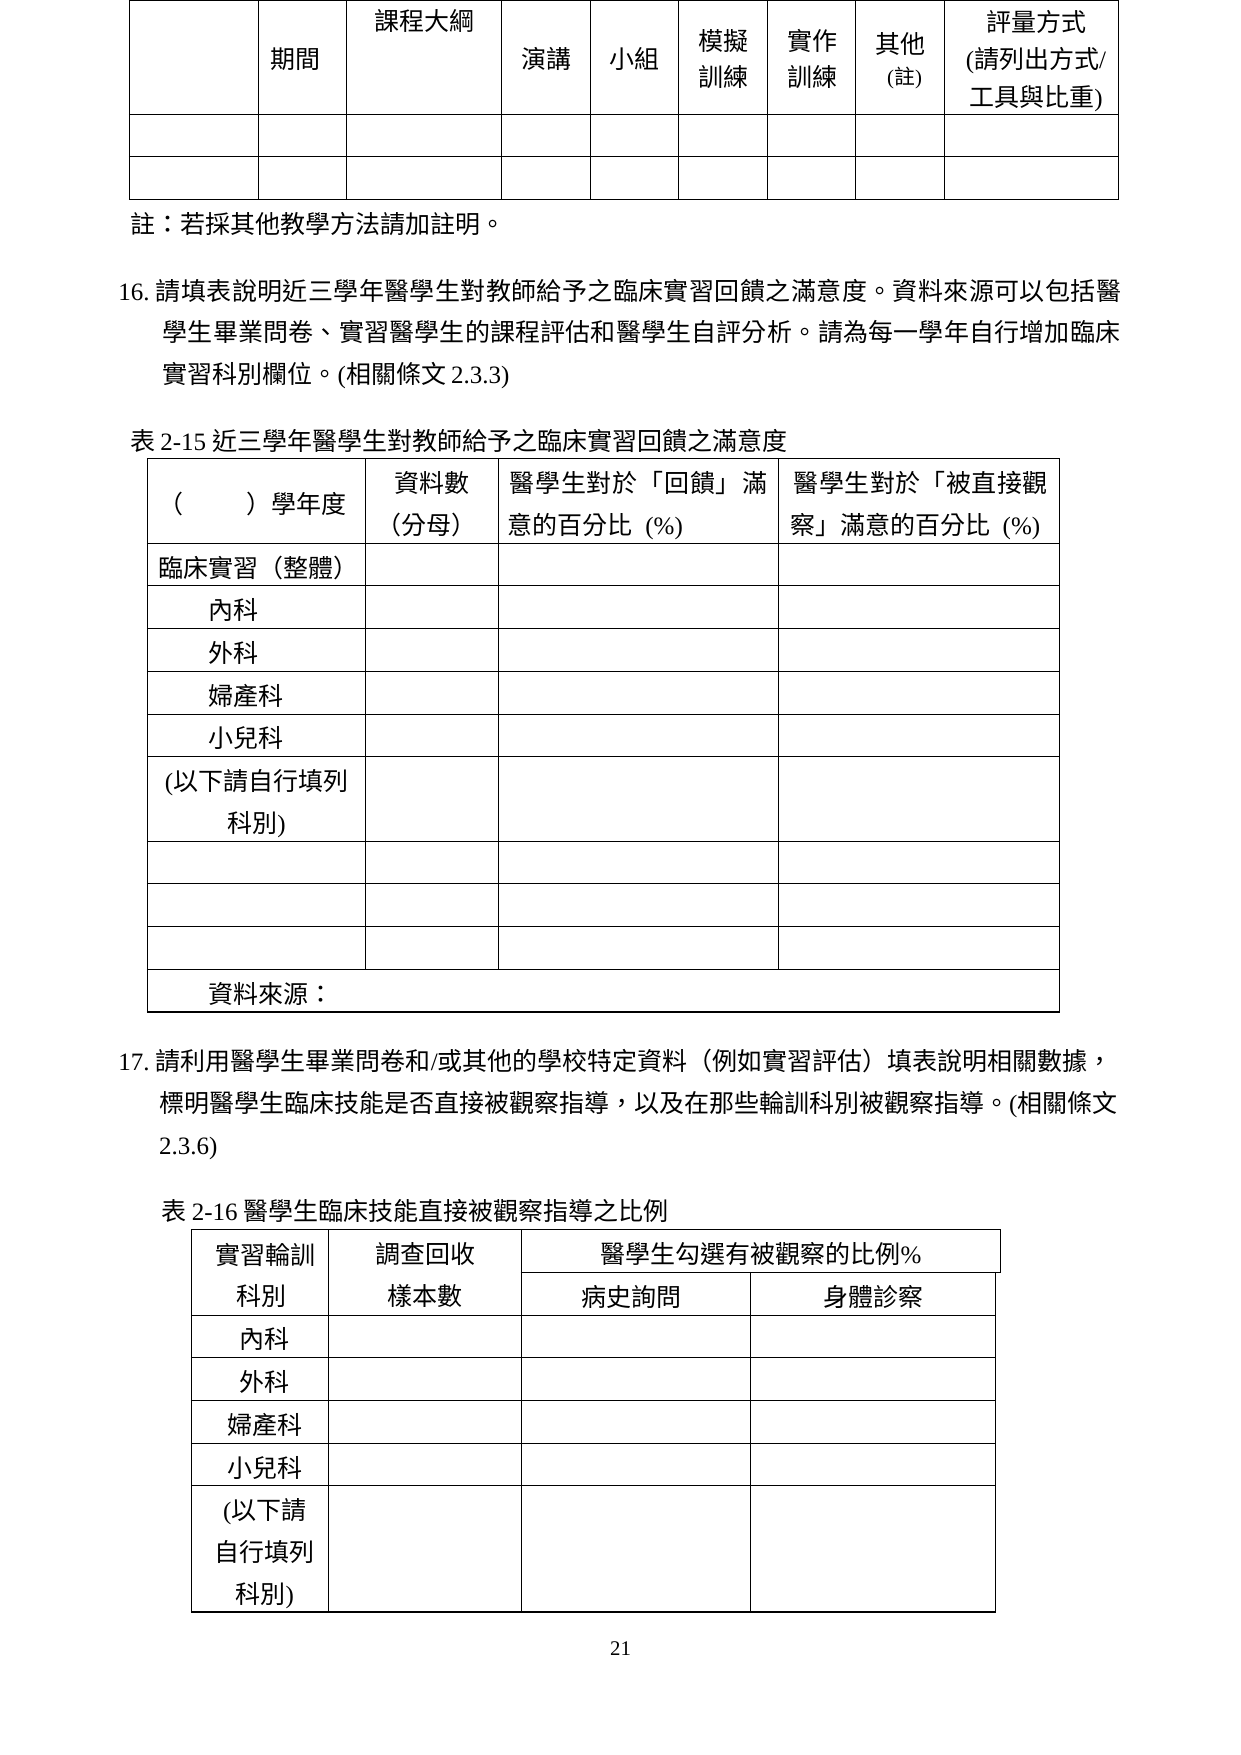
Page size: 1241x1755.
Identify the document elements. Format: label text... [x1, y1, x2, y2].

table_cell [522, 1316, 750, 1357]
table_cell [751, 1486, 995, 1611]
table_cell [499, 715, 778, 756]
table_cell [779, 629, 1059, 671]
table_cell 身體診察 [751, 1273, 995, 1314]
table_cell 演講 [502, 1, 590, 113]
table_cell 小組 [591, 1, 678, 113]
table_header 資料數 （分母） [366, 459, 498, 543]
table_cell [366, 884, 498, 926]
table_header 實習輪訓 科別 [192, 1230, 328, 1314]
table_cell [522, 1444, 750, 1485]
list 請填表說明近三學年醫學生對教師給予之臨床實習回饋之滿意度。資料來源可以包括醫學生畢業問卷、實習醫學生的課程評估和醫學生自評分析。請為每一學年自行增加臨床實習科別欄位。(相關條文2.3.3) [118, 267, 1122, 392]
table_cell [996, 1357, 1000, 1400]
table_cell [751, 1316, 995, 1357]
table_cell [522, 1358, 750, 1400]
table_cell 婦產科 [192, 1401, 328, 1443]
list 請利用醫學生畢業問卷和/或其他的學校特定資料（例如實習評估）填表說明相關數據，標明醫學生臨床技能是否直接被觀察指導，以及在那些輪訓科別被觀察指導。(相關條文2.3.6) [118, 1037, 1122, 1162]
table_cell [329, 1316, 521, 1357]
table_cell [751, 1444, 995, 1485]
table_cell [499, 842, 778, 883]
table_cell [779, 927, 1059, 969]
table_header 調查回收 樣本數 [329, 1230, 521, 1314]
table_cell [522, 1401, 750, 1443]
table_cell [329, 1444, 521, 1485]
table_cell [366, 629, 498, 671]
table_cell [148, 884, 365, 926]
table_cell [366, 715, 498, 756]
table_cell [259, 115, 346, 156]
table_header 期間 [259, 1, 346, 113]
table_cell [945, 115, 1118, 156]
table_cell [502, 157, 590, 199]
table_cell [499, 544, 778, 585]
table_cell 外科 [192, 1358, 328, 1400]
table_cell [259, 157, 346, 199]
table_cell [679, 115, 767, 156]
table_cell [779, 672, 1059, 713]
table_cell [502, 115, 590, 156]
table_cell 資料來源： [148, 970, 1059, 1011]
table_cell [779, 842, 1059, 883]
table_cell [499, 586, 778, 628]
text 表2-16 醫學生臨床技能直接被觀察指導之比例 [118, 1187, 1122, 1229]
table_header 醫學生對於「回饋」滿意的百分比 (%) [499, 459, 778, 543]
table_cell [366, 586, 498, 628]
table_cell [148, 842, 365, 883]
table_cell 小兒科 [192, 1444, 328, 1485]
table_cell [779, 544, 1059, 585]
table_cell [130, 157, 258, 199]
table_cell [499, 672, 778, 713]
table_cell [499, 927, 778, 969]
table_cell [751, 1358, 995, 1400]
table_header 評量方式 (請列出方式/ 工具與比重) [945, 1, 1118, 113]
table_cell [751, 1401, 995, 1443]
table_cell [856, 157, 944, 199]
table_cell [768, 157, 855, 199]
table_cell 外科 [148, 629, 365, 671]
table_header 醫學生對於「被直接觀察」滿意的百分比 (%) [779, 459, 1059, 543]
table_cell [945, 157, 1118, 199]
table_cell [856, 115, 944, 156]
table_cell [768, 115, 855, 156]
text 表2-15 近三學年醫學生對教師給予之臨床實習回饋之滿意度 [74, 417, 1122, 458]
table_cell [366, 544, 498, 585]
table_cell [329, 1401, 521, 1443]
table_cell [499, 884, 778, 926]
table_cell [148, 927, 365, 969]
table_cell [591, 157, 678, 199]
table_cell 小兒科 [148, 715, 365, 756]
table_cell [347, 157, 501, 199]
table_header 醫學生勾選有被觀察的比例% [522, 1230, 1000, 1272]
table_cell [366, 927, 498, 969]
table_cell 婦產科 [148, 672, 365, 713]
table_cell [779, 884, 1059, 926]
table_cell (以下請自行填列科別) [192, 1486, 328, 1611]
table_cell 病史詢問 [522, 1273, 750, 1314]
table_cell [130, 115, 258, 156]
table_cell [499, 757, 778, 841]
table_cell (以下請自行填列科別) [148, 757, 365, 841]
table_cell [366, 757, 498, 841]
table_cell [996, 1485, 1000, 1611]
table_cell 模擬訓練 [679, 1, 767, 113]
table_cell 實作訓練 [768, 1, 855, 113]
table_cell 內科 [192, 1316, 328, 1357]
table_cell [996, 1273, 1000, 1314]
table_cell [996, 1443, 1000, 1485]
table_cell [779, 757, 1059, 841]
table_header [130, 1, 258, 113]
table_header 課程大綱 [347, 1, 501, 113]
table_cell 內科 [148, 586, 365, 628]
table_cell [779, 586, 1059, 628]
table_cell [329, 1358, 521, 1400]
table_cell [366, 672, 498, 713]
table_cell [499, 629, 778, 671]
table_cell [329, 1486, 521, 1611]
table_cell [996, 1400, 1000, 1443]
table_cell 其他 (註) [856, 1, 944, 113]
table_cell [366, 842, 498, 883]
table_cell [679, 157, 767, 199]
text 註：若採其他教學方法請加註明。 [118, 200, 1122, 242]
table_cell [347, 115, 501, 156]
table_cell [996, 1315, 1000, 1357]
table_header （ ）學年度 [148, 459, 365, 543]
table_cell [779, 715, 1059, 756]
table_cell [522, 1486, 750, 1611]
table_cell 臨床實習（整體） [148, 544, 365, 585]
table_cell [591, 115, 678, 156]
